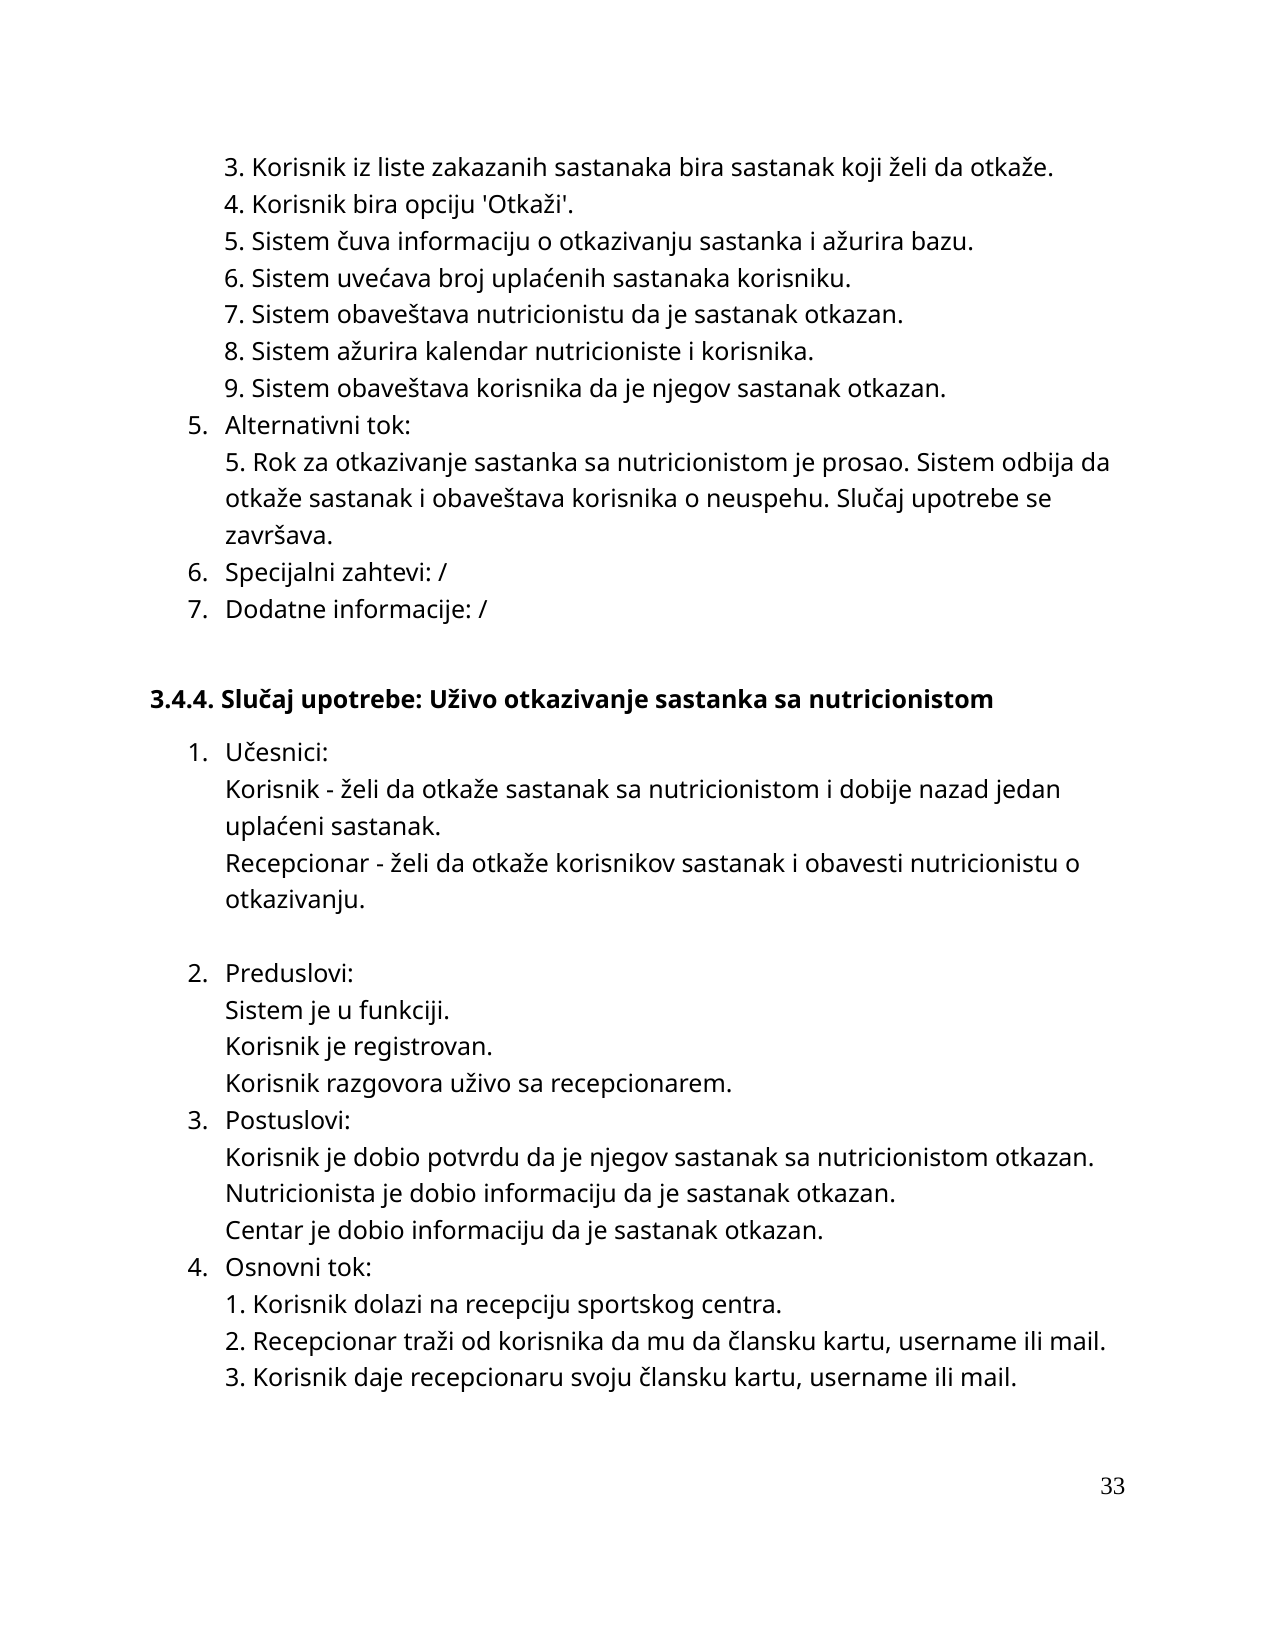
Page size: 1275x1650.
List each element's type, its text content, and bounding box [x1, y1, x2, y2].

list Sistem je u funkciji. [225, 992, 1125, 1026]
list Recepcionar - želi da otkaže korisnikov sastanak i obavesti nutricionistu o otkazivanju. [225, 845, 1125, 916]
list 5. Rok za otkazivanje sastanka sa nutricionistom je prosao. Sistem odbija da otkaže sastanak i obaveštava korisnika o neuspehu. Slučaj upotrebe se završava. [225, 444, 1125, 552]
list Osnovni tok: [187, 1250, 1125, 1284]
text 6. Sistem uvećava broj uplaćenih sastanaka korisniku. [150, 260, 1125, 294]
text 3. Korisnik iz liste zakazanih sastanaka bira sastanak koji želi da otkaže. [150, 150, 1125, 184]
list Preduslovi: [187, 956, 1125, 989]
text 2. Recepcionar traži od korisnika da mu da člansku kartu, username ili mail. [225, 1323, 1125, 1357]
text 9. Sistem obaveštava korisnika da je njegov sastanak otkazan. [150, 371, 1125, 405]
list Korisnik je dobio potvrdu da je njegov sastanak sa nutricionistom otkazan. [225, 1139, 1125, 1173]
list Korisnik je registrovan. [225, 1029, 1125, 1063]
list Postuslovi: [187, 1103, 1125, 1137]
list Dodatne informacije: / [187, 591, 1125, 625]
list Alternativni tok: [187, 407, 1125, 441]
text 3. Korisnik daje recepcionaru svoju člansku kartu, username ili mail. [225, 1360, 1125, 1394]
text 3.4.4. Slučaj upotrebe: Uživo otkazivanje sastanka sa nutricionistom [150, 681, 1125, 716]
text 7. Sistem obaveštava nutricionistu da je sastanak otkazan. [150, 297, 1125, 331]
list Specijalni zahtevi: / [187, 554, 1125, 588]
text 1. Korisnik dolazi na recepciju sportskog centra. [225, 1286, 1125, 1321]
text 5. Sistem čuva informaciju o otkazivanju sastanka i ažurira bazu. [150, 223, 1125, 258]
list Korisnik razgovora uživo sa recepcionarem. [225, 1066, 1125, 1100]
text 4. Korisnik bira opciju 'Otkaži'. [150, 187, 1125, 221]
list Korisnik - želi da otkaže sastanak sa nutricionistom i dobije nazad jedan uplaćeni sastanak. [225, 772, 1125, 842]
list Nutricionista je dobio informaciju da je sastanak otkazan. [225, 1176, 1125, 1210]
list Centar je dobio informaciju da je sastanak otkazan. [225, 1213, 1125, 1247]
list Učesnici: [187, 735, 1125, 769]
text 8. Sistem ažurira kalendar nutricioniste i korisnika. [150, 334, 1125, 368]
